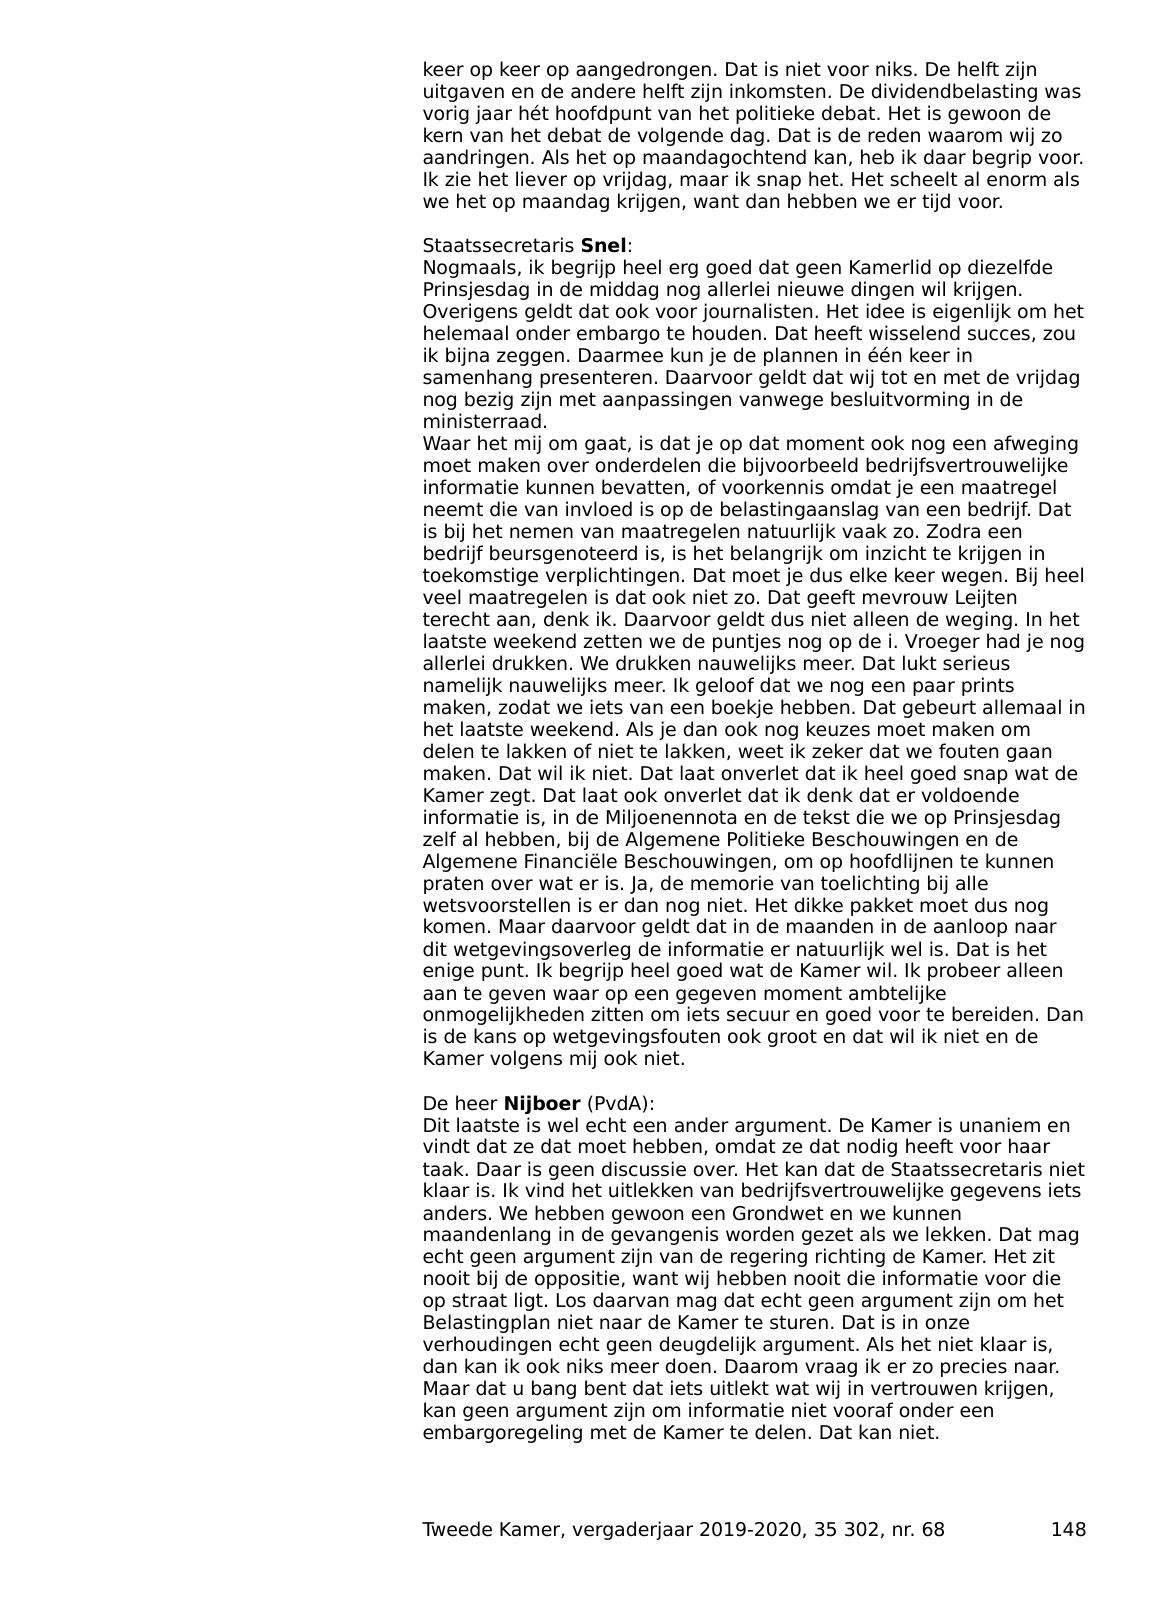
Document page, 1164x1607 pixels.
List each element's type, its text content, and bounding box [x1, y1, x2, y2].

text Waar het mij om gaat, is dat je op dat moment ook nog een afweging moet maken over onderdelen die bijvoorbeeld bedrijfsvertrouwelijke informatie kunnen bevatten, of voorkennis omdat je een maatregel neemt die van invloed is op de belastingaanslag van een bedrijf. Dat is bij het nemen van maatregelen natuurlijk vaak zo. Zodra een bedrijf beursgenoteerd is, is het belangrijk om inzicht te krijgen in toekomstige verplichtingen. Dat moet je dus elke keer wegen. Bij heel veel maatregelen is dat ook niet zo. Dat geeft mevrouw Leijten terecht aan, denk ik. Daarvoor geldt dus niet alleen de weging. In het laatste weekend zetten we de puntjes nog op de i. Vroeger had je nog allerlei drukken. We drukken nauwelijks meer. Dat lukt serieus namelijk nauwelijks meer. Ik geloof dat we nog een paar prints maken, zodat we iets van een boekje hebben. Dat gebeurt allemaal in het laatste weekend. Als je dan ook nog keuzes moet maken om delen te lakken of niet te lakken, weet ik zeker dat we fouten gaan maken. Dat wil ik niet. Dat laat onverlet dat ik heel goed snap wat de Kamer zegt. Dat laat ook onverlet dat ik denk dat er voldoende informatie is, in de Miljoenennota en de tekst die we op Prinsjesdag zelf al hebben, bij de Algemene Politieke Beschouwingen en de Algemene Financiële Beschouwingen, om op hoofdlijnen te kunnen praten over wat er is. Ja, de memorie van toelichting bij alle wetsvoorstellen is er dan nog niet. Het dikke pakket moet dus nog komen. Maar daarvoor geldt dat in de maanden in de aanloop naar dit wetgevingsoverleg de informatie er natuurlijk wel is. Dat is het enige punt. Ik begrijp heel goed wat de Kamer wil. Ik probeer alleen aan te geven waar op een gegeven moment ambtelijke onmogelijkheden zitten om iets secuur en goed voor te bereiden. Dan is de kans op wetgevingsfouten ook groot en dat wil ik niet en de Kamer volgens mij ook niet. [422, 433, 1087, 1070]
text Nogmaals, ik begrijp heel erg goed dat geen Kamerlid op diezelfde Prinsjesdag in de middag nog allerlei nieuwe dingen wil krijgen. Overigens geldt dat ook voor journalisten. Het idee is eigenlijk om het helemaal onder embargo te houden. Dat heeft wisselend succes, zou ik bijna zeggen. Daarmee kun je de plannen in één keer in samenhang presenteren. Daarvoor geldt dat wij tot en met de vrijdag nog bezig zijn met aanpassingen vanwege besluitvorming in de ministerraad. [422, 257, 1087, 433]
text keer op keer op aangedrongen. Dat is niet voor niks. De helft zijn uitgaven en de andere helft zijn inkomsten. De dividendbelasting was vorig jaar hét hoofdpunt van het politieke debat. Het is gewoon de kern van het debat de volgende dag. Dat is de reden waarom wij zo aandringen. Als het op maandagochtend kan, heb ik daar begrip voor. Ik zie het liever op vrijdag, maar ik snap het. Het scheelt al enorm als we het op maandag krijgen, want dan hebben we er tijd voor. [422, 59, 1087, 213]
text Staatssecretaris Snel: [422, 235, 1087, 257]
text Dit laatste is wel echt een ander argument. De Kamer is unaniem en vindt dat ze dat moet hebben, omdat ze dat nodig heeft voor haar taak. Daar is geen discussie over. Het kan dat de Staatssecretaris niet klaar is. Ik vind het uitlekken van bedrijfsvertrouwelijke gegevens iets anders. We hebben gewoon een Grondwet en we kunnen maandenlang in de gevangenis worden gezet als we lekken. Dat mag echt geen argument zijn van de regering richting de Kamer. Het zit nooit bij de oppositie, want wij hebben nooit die informatie voor die op straat ligt. Los daarvan mag dat echt geen argument zijn om het Belastingplan niet naar de Kamer te sturen. Dat is in onze verhoudingen echt geen deugdelijk argument. Als het niet klaar is, dan kan ik ook niks meer doen. Daarom vraag ik er zo precies naar. Maar dat u bang bent dat iets uitlekt wat wij in vertrouwen krijgen, kan geen argument zijn om informatie niet vooraf onder een embargoregeling met de Kamer te delen. Dat kan niet. [422, 1114, 1087, 1444]
text De heer Nijboer (PvdA): [422, 1092, 1087, 1114]
